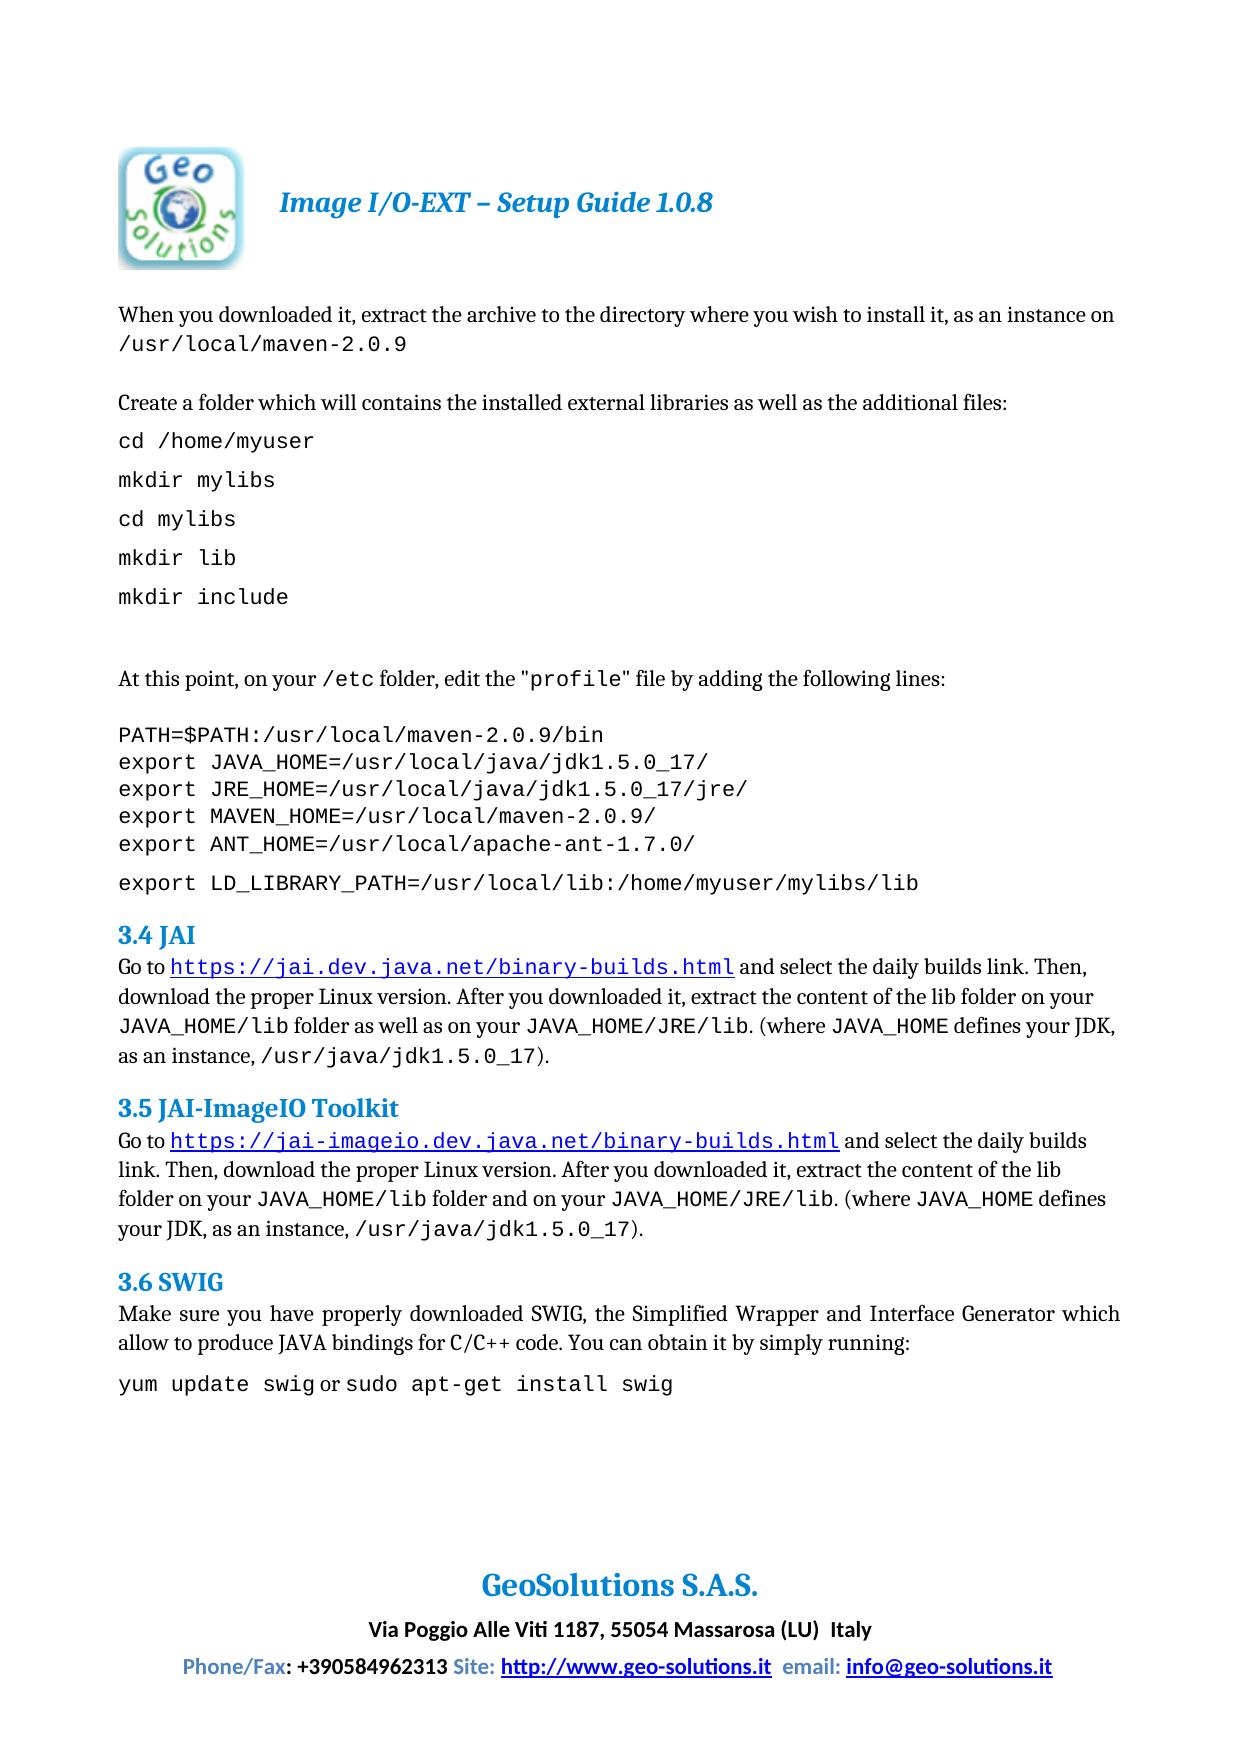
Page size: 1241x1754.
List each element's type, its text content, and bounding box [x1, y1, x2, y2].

text cd mylibs [118, 508, 1122, 533]
text At this point, on your /etc folder, edit the "profile" file by adding the following lines: PATH=$PATH:/usr/local/maven-2.0.9/bin export JAVA_HOME=/usr/local/java/jdk1.5.0_17/ export JRE_HOME=/usr/local/java/jdk1.5.0_17/jre/ export MAVEN_HOME=/usr/local/maven-2.0.9/ export ANT_HOME=/usr/local/apache-ant-1.7.0/ [118, 666, 1122, 858]
text cd /home/myuser [118, 430, 1122, 455]
subtitle JAI-ImageIO Toolkit [118, 1093, 1122, 1124]
text mkdir mylibs [118, 469, 1122, 494]
text export LD_LIBRARY_PATH=/usr/local/lib:/home/myuser/mylibs/lib [118, 872, 1122, 897]
subtitle JAI [118, 920, 1122, 951]
text mkdir lib [118, 547, 1122, 572]
text Make sure you have properly downloaded SWIG, the Simplified Wrapper and Interface Generator which allow to produce JAVA bindings for C/C++ code. You can obtain it by simply running: [118, 1301, 1122, 1356]
text When you downloaded it, extract the archive to the directory where you wish to install it, as an instance on /usr/local/maven-2.0.9 Create a folder which will contains the installed external libraries as well as the additional files: [118, 302, 1122, 416]
text Go to https://jai-imageio.dev.java.net/binary-builds.html and select the daily builds link. Then, download the proper Linux version. After you downloaded it, extract the content of the lib folder on your JAVA_HOME/lib folder and on your JAVA_HOME/JRE/lib. (where JAVA_HOME defines your JDK, as an instance, /usr/java/jdk1.5.0_17). [118, 1127, 1122, 1243]
text Go to https://jai.dev.java.net/binary-builds.html and select the daily builds link. Then, download the proper Linux version. After you downloaded it, extract the content of the lib folder on your JAVA_HOME/lib folder as well as on your JAVA_HOME/JRE/lib. (where JAVA_HOME defines your JDK, as an instance, /usr/java/jdk1.5.0_17). [118, 954, 1122, 1070]
subtitle SWIG [118, 1267, 1122, 1298]
text yum update swig or sudo apt-get install swig [118, 1371, 1122, 1398]
picture [118, 147, 245, 270]
text mkdir include [118, 586, 1122, 611]
